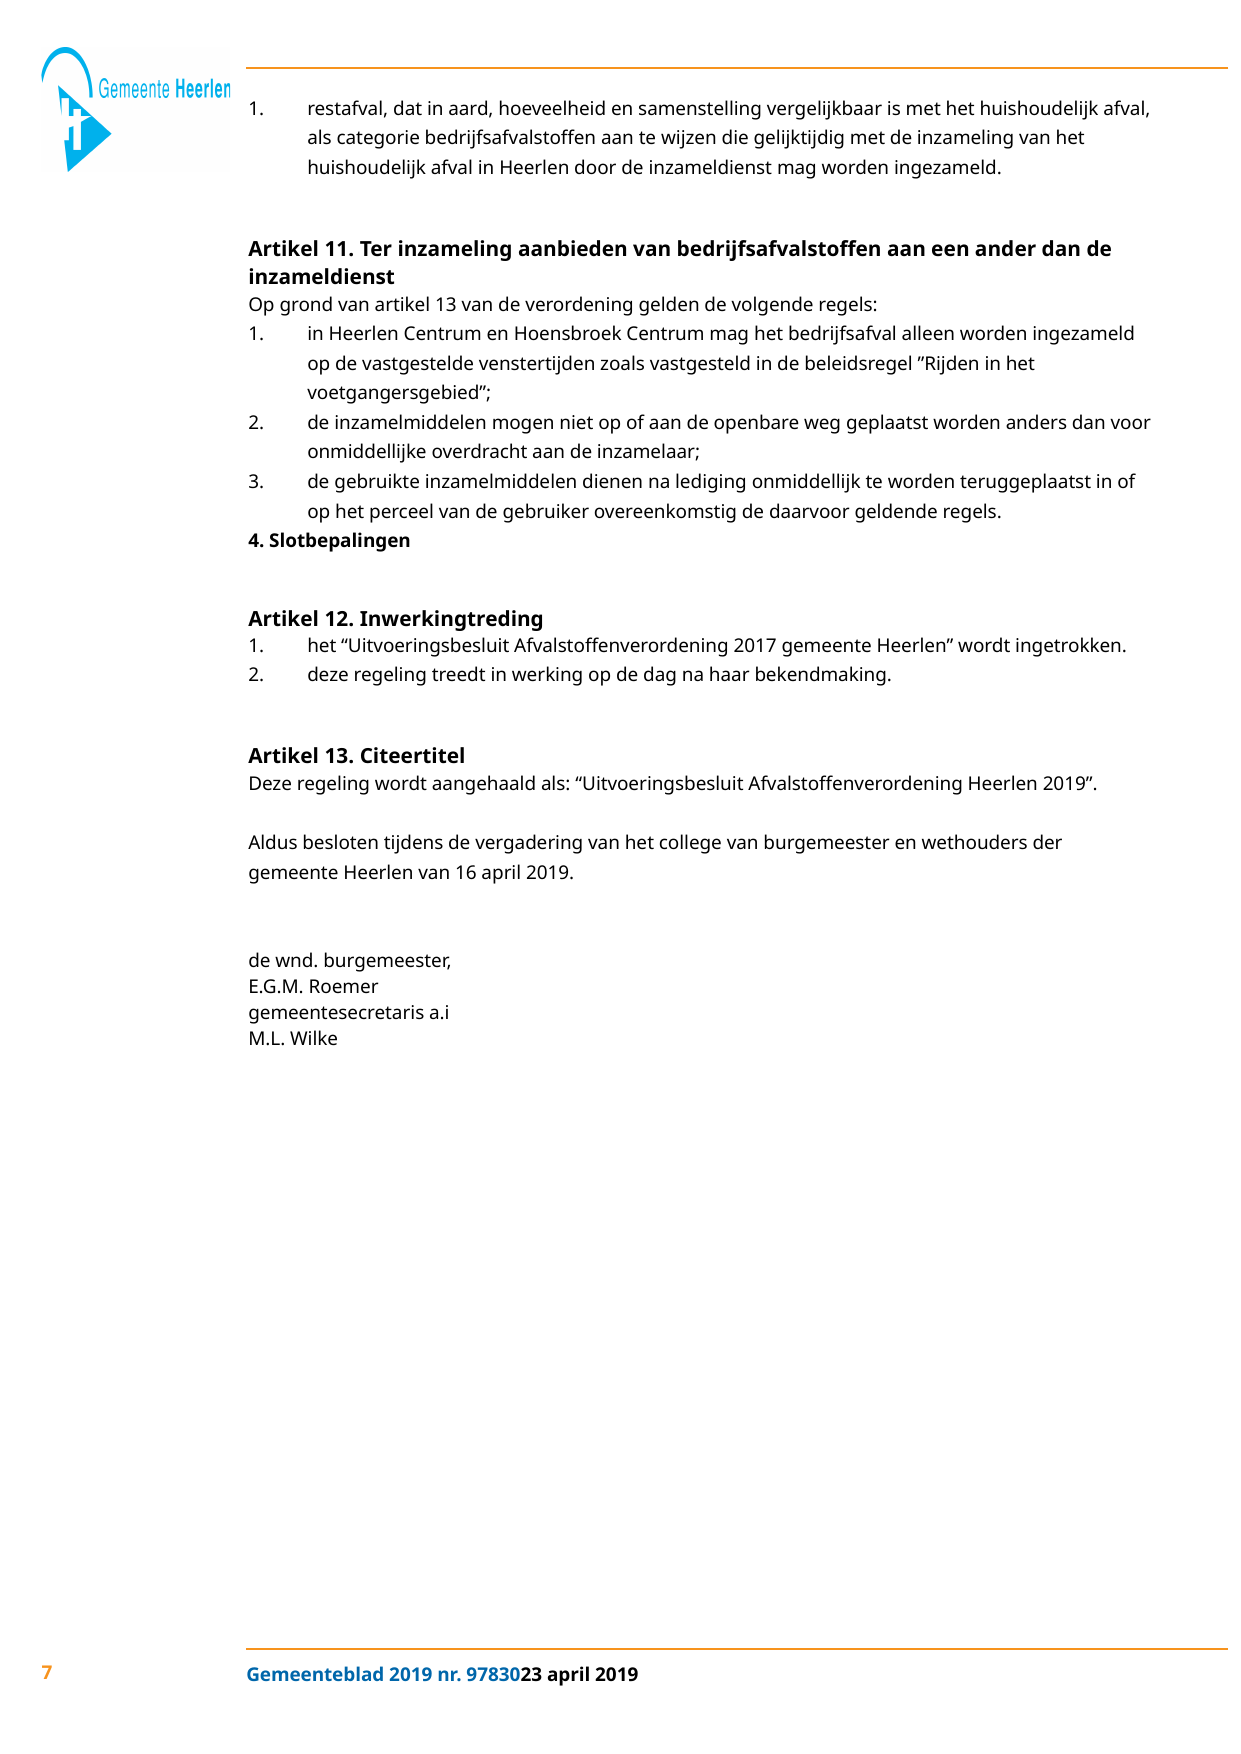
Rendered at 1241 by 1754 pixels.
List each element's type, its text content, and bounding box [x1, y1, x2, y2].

text Artikel 11. Ter inzameling aanbieden van bedrijfsafvalstoffen aan een ander dan de inzameldienst [248, 234, 1152, 291]
text M.L. Wilke [248, 1025, 1152, 1051]
list de inzamelmiddelen mogen niet op of aan de openbare weg geplaatst worden anders dan voor onmiddellijke overdracht aan de inzamelaar; [248, 409, 1152, 464]
text Artikel 13. Citeertitel [248, 742, 1152, 770]
list het “Uitvoeringsbesluit Afvalstoffenverordening 2017 gemeente Heerlen” wordt ingetrokken. [248, 632, 1152, 658]
list in Heerlen Centrum en Hoensbroek Centrum mag het bedrijfsafval alleen worden ingezameld op de vastgestelde venstertijden zoals vastgesteld in de beleidsregel ”Rijden in het voetgangersgebied”; [248, 320, 1152, 405]
text Aldus besloten tijdens de vergadering van het college van burgemeester en wethouders der gemeente Heerlen van 16 april 2019. [248, 829, 1152, 884]
picture [41, 47, 58, 70]
text Artikel 12. Inwerkingtreding [248, 604, 1152, 632]
picture [41, 47, 231, 172]
text Deze regeling wordt aangehaald als: “Uitvoeringsbesluit Afvalstoffenverordening Heerlen 2019”. [248, 770, 1152, 796]
text de wnd. burgemeester, [248, 948, 1152, 973]
list deze regeling treedt in werking op de dag na haar bekendmaking. [248, 662, 1152, 687]
text E.G.M. Roemer [248, 973, 1152, 999]
text 4. Slotbepalingen [248, 527, 1152, 553]
list de gebruikte inzamelmiddelen dienen na lediging onmiddellijk te worden teruggeplaatst in of op het perceel van de gebruiker overeenkomstig de daarvoor geldende regels. [248, 468, 1152, 524]
text Op grond van artikel 13 van de verordening gelden de volgende regels: [248, 291, 1152, 317]
list restafval, dat in aard, hoeveelheid en samenstelling vergelijkbaar is met het huishoudelijk afval, als categorie bedrijfsafvalstoffen aan te wijzen die gelijktijdig met de inzameling van het huishoudelijk afval in Heerlen door de inzameldienst mag worden ingezameld. [248, 95, 1152, 180]
text gemeentesecretaris a.i [248, 999, 1152, 1025]
